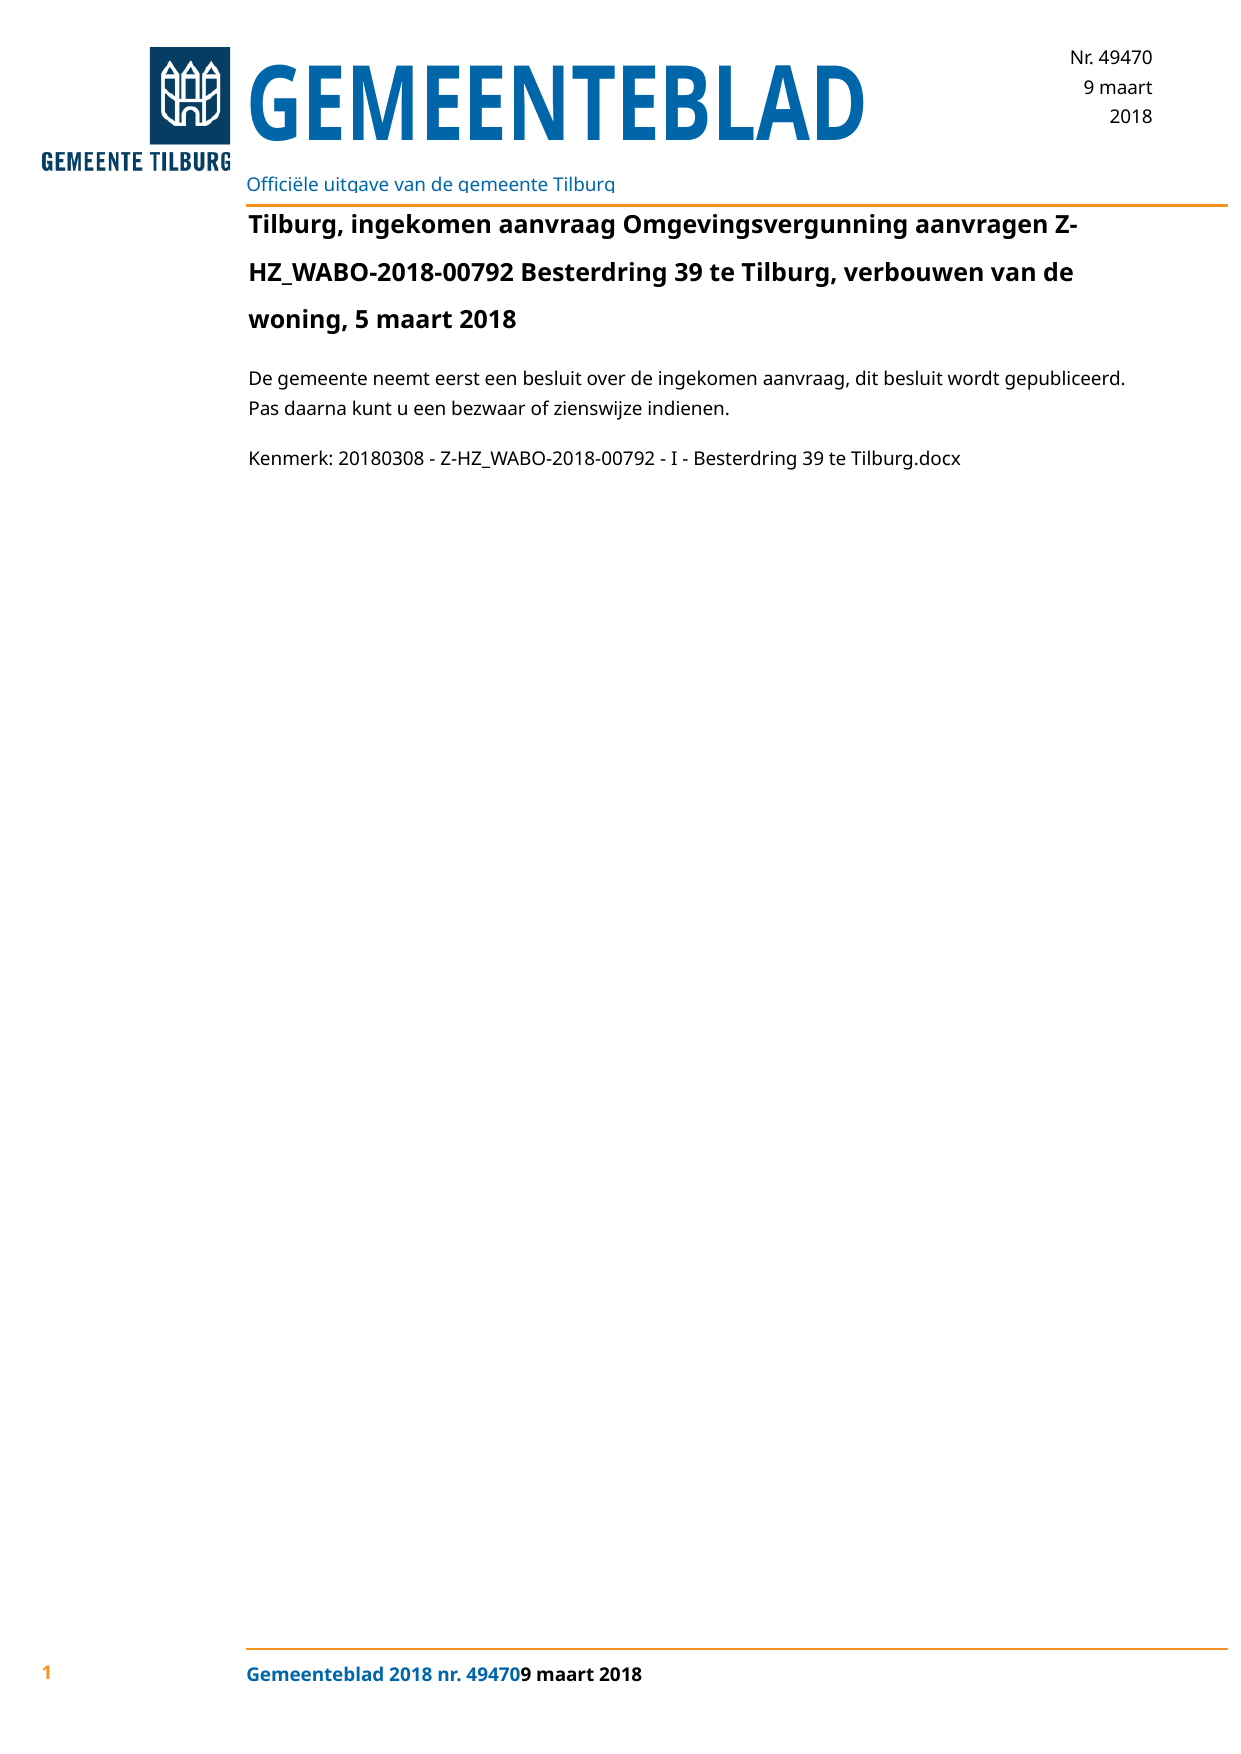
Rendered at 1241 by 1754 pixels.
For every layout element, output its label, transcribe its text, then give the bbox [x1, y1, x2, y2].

picture [41, 47, 231, 172]
text Kenmerk: 20180308 - Z-HZ_WABO-2018-00792 - I - Besterdring 39 te Tilburg.docx [248, 446, 1152, 471]
text De gemeente neemt eerst een besluit over de ingekomen aanvraag, dit besluit wordt gepubliceerd. Pas daarna kunt u een bezwaar of zienswijze indienen. [248, 366, 1152, 421]
text Tilburg, ingekomen aanvraag Omgevingsvergunning aanvragen Z-HZ_WABO-2018-00792 Besterdring 39 te Tilburg, verbouwen van de woning, 5 maart 2018 [248, 207, 1152, 336]
